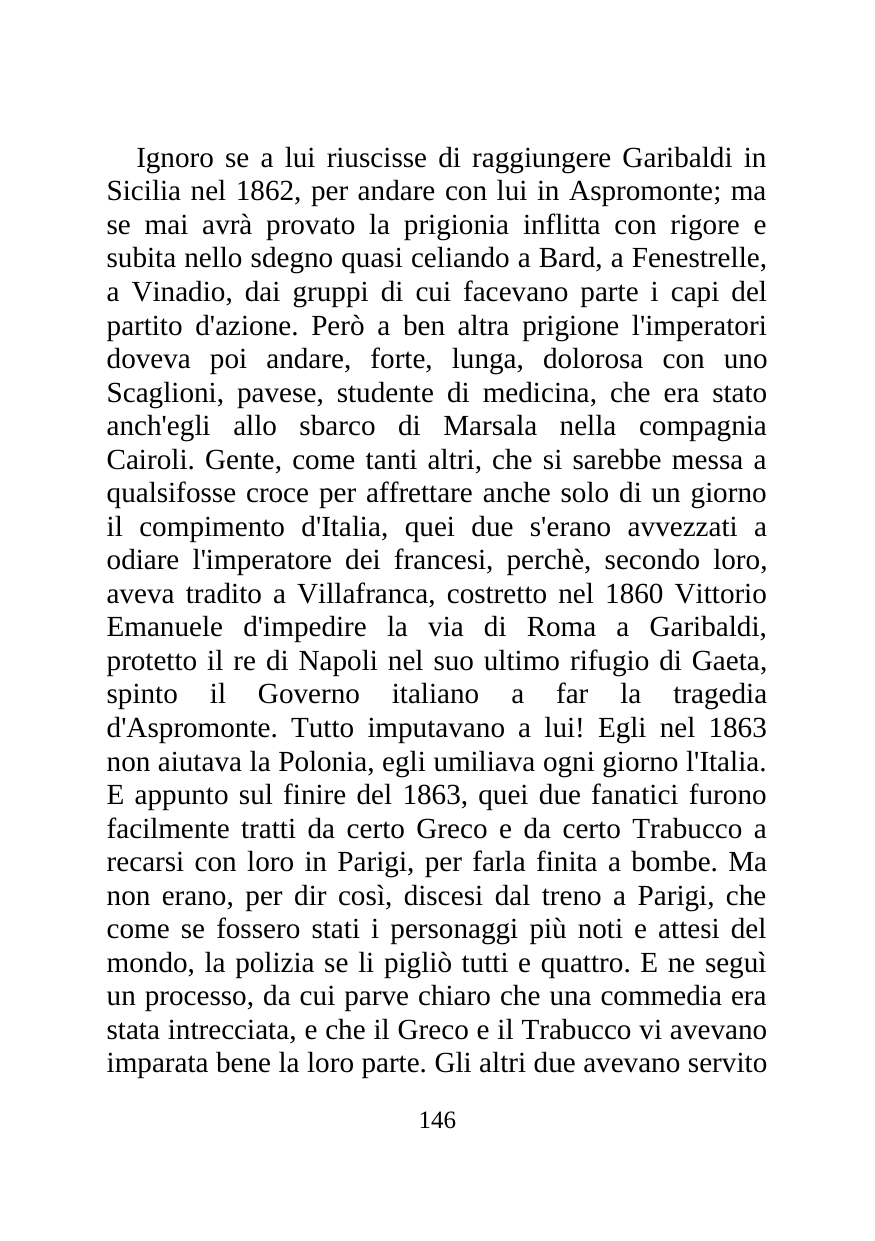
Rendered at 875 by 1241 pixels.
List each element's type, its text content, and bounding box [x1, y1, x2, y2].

text Ignoro se a lui riuscisse di raggiungere Garibaldi in Sicilia nel 1862, per andare con lui in Aspromonte; ma se mai avrà provato la prigionia inflitta con rigore e subita nello sdegno quasi celiando a Bard, a Fenestrelle, a Vinadio, dai gruppi di cui facevano parte i capi del partito d'azione. Però a ben altra prigione l'imperatori doveva poi andare, forte, lunga, dolorosa con uno Scaglioni, pavese, studente di medicina, che era stato anch'egli allo sbarco di Marsala nella compagnia Cairoli. Gente, come tanti altri, che si sarebbe messa a qualsifosse croce per affrettare anche solo di un giorno il compimento d'Italia, quei due s'erano avvezzati a odiare l'imperatore dei francesi, perchè, secondo loro, aveva tradito a Villafranca, costretto nel 1860 Vittorio Emanuele d'impedire la via di Roma a Garibaldi, protetto il re di Napoli nel suo ultimo rifugio di Gaeta, spinto il Governo italiano a far la tragedia d'Aspromonte. Tutto imputavano a lui! Egli nel 1863 non aiutava la Polonia, egli umiliava ogni giorno l'Italia. E appunto sul finire del 1863, quei due fanatici furono facilmente tratti da certo Greco e da certo Trabucco a recarsi con loro in Parigi, per farla finita a bombe. Ma non erano, per dir così, discesi dal treno a Parigi, che come se fossero stati i personaggi più noti e attesi del mondo, la polizia se li pigliò tutti e quattro. E ne seguì un processo, da cui parve chiaro che una commedia era stata intrecciata, e che il Greco e il Trabucco vi avevano imparata bene la loro parte. Gli altri due avevano servito [106, 140, 768, 1079]
